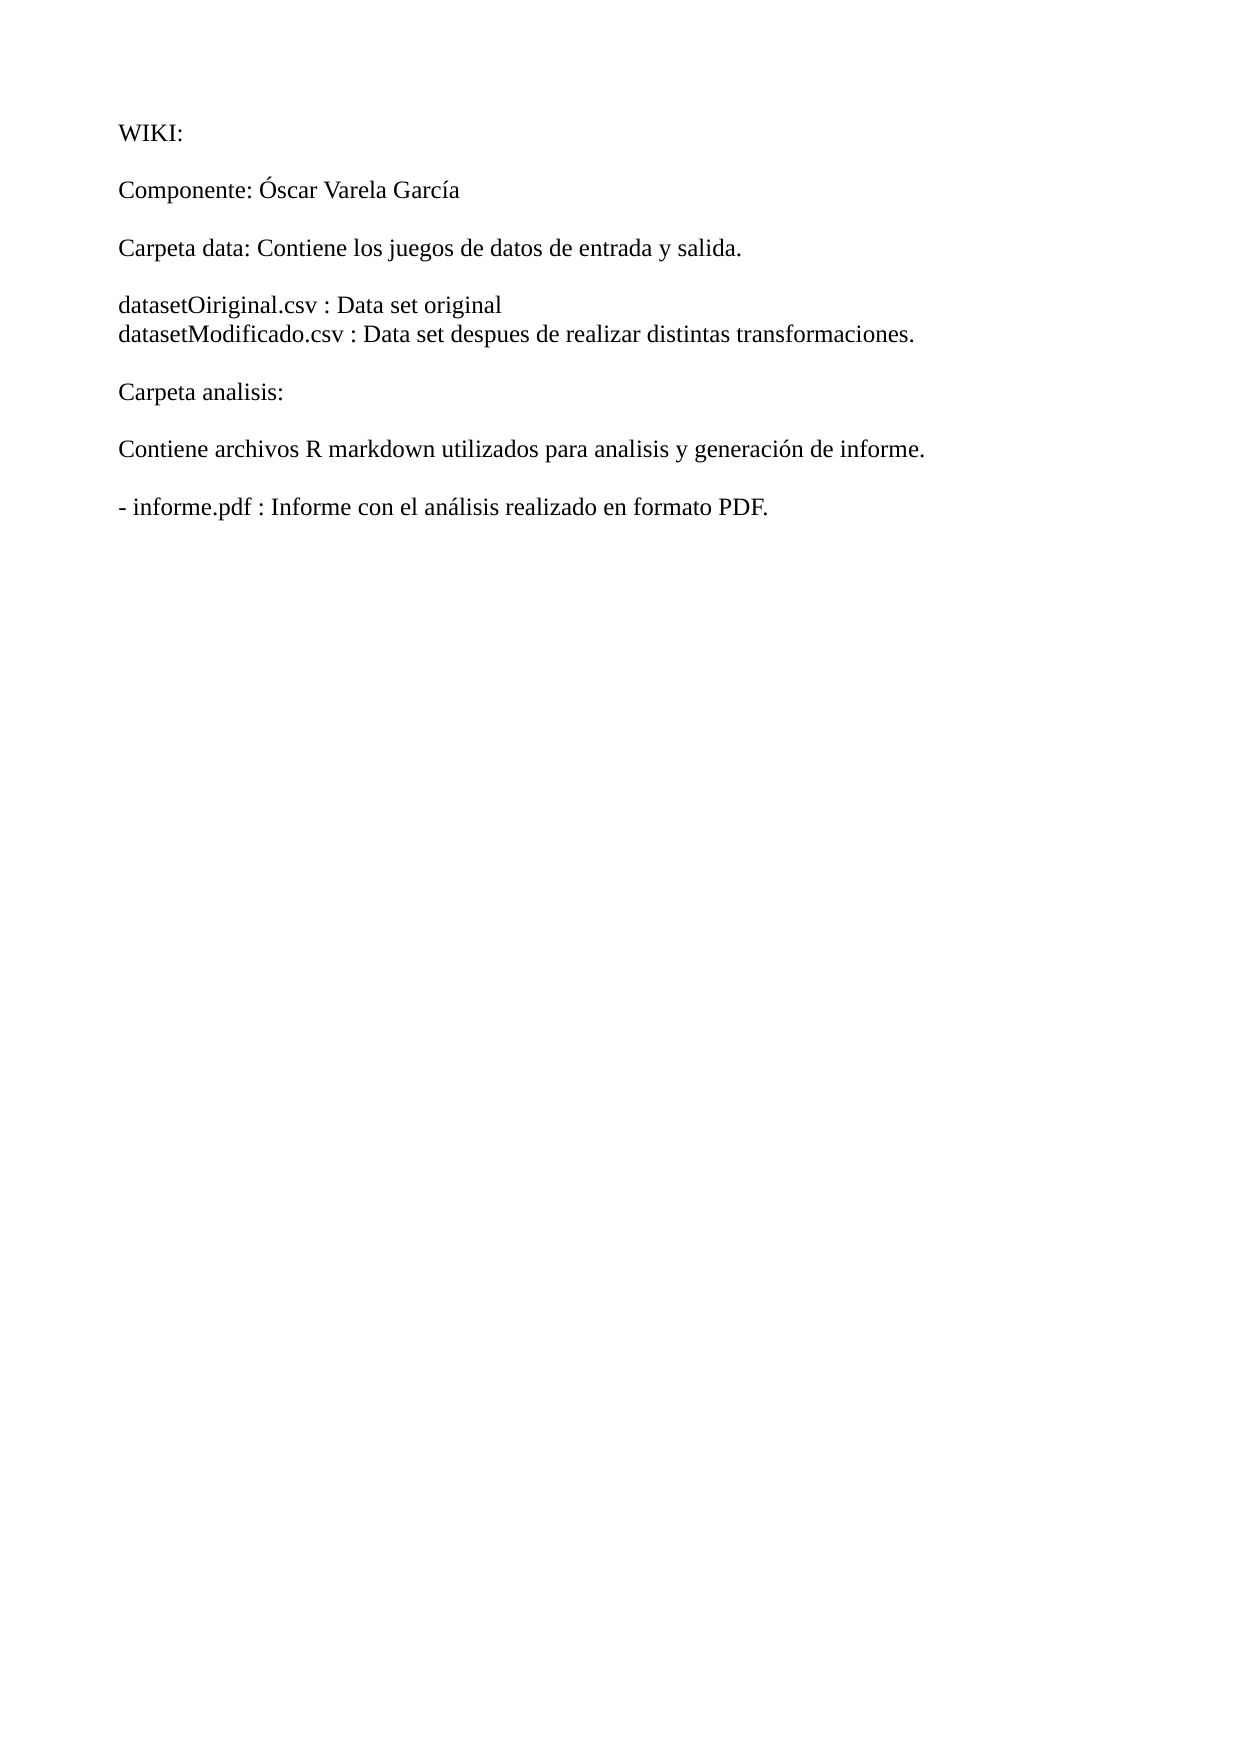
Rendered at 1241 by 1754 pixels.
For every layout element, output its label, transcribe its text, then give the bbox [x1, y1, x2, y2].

text Carpeta data: Contiene los juegos de datos de entrada y salida. [118, 233, 1122, 262]
text datasetModificado.csv : Data set despues de realizar distintas transformaciones. [118, 319, 1122, 348]
text - informe.pdf : Informe con el análisis realizado en formato PDF. [118, 492, 1122, 521]
text WIKI: [118, 118, 1122, 147]
text datasetOiriginal.csv : Data set original [118, 291, 1122, 319]
text Componente: Óscar Varela García [118, 176, 1122, 204]
text Carpeta analisis: [118, 377, 1122, 406]
text Contiene archivos R markdown utilizados para analisis y generación de informe. [118, 434, 1122, 463]
